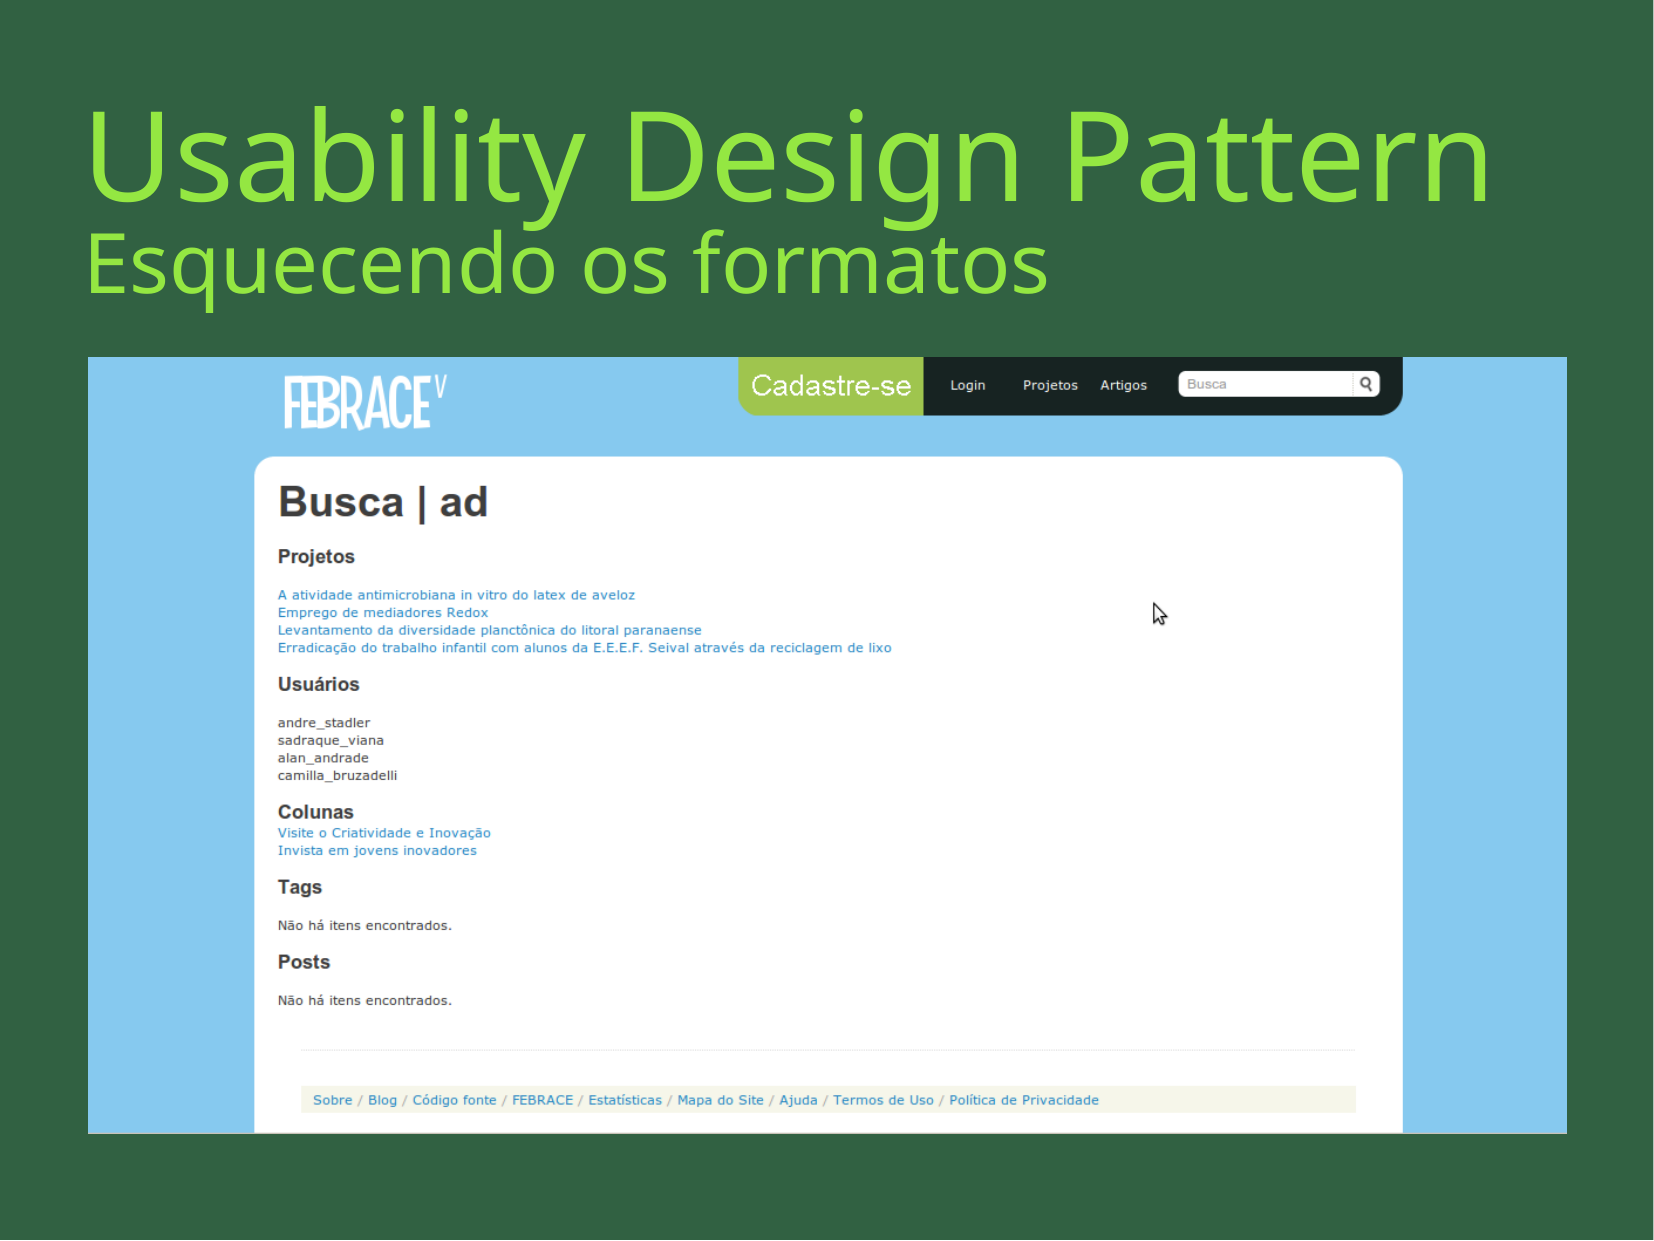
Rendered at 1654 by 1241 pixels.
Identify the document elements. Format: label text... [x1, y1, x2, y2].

picture [88, 357, 1567, 1134]
title Esquecendo os formatos [83, 183, 1572, 340]
title Usability Design Pattern [82, 49, 1571, 257]
